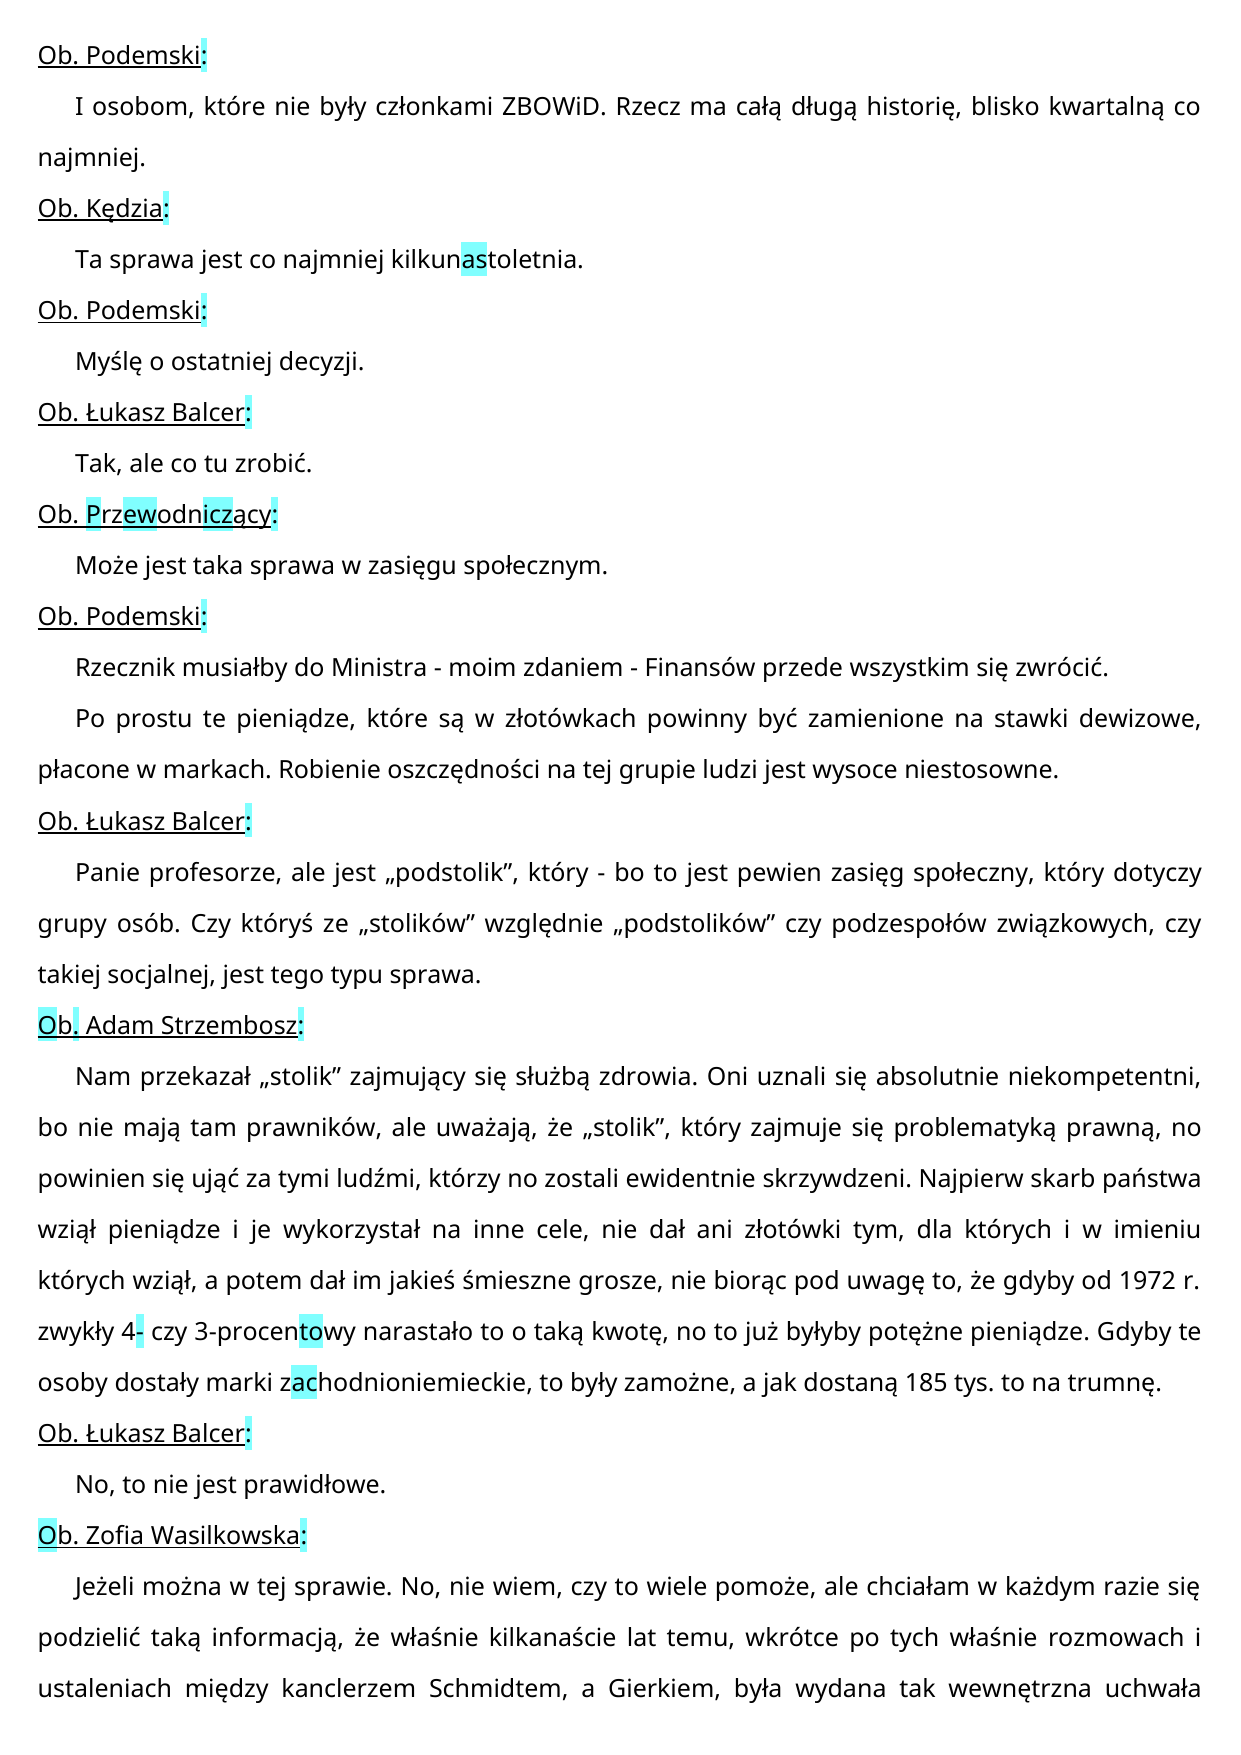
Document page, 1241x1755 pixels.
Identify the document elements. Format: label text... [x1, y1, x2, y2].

text Ta sprawa jest co najmniej kilkunastoletnia. [37, 242, 1203, 276]
text Jeżeli można w tej sprawie. No, nie wiem, czy to wiele pomoże, ale chciałam w każdym razie się podzielić taką informacją, że właśnie kilkanaście lat temu, wkrótce po tych właśnie rozmowach i ustaleniach między kanclerzem Schmidtem, a Gierkiem, była wydana tak wewnętrzna uchwała [37, 1569, 1203, 1705]
text Ob. Podemski: [37, 293, 1203, 327]
text Po prostu te pieniądze, które są w złotówkach powinny być zamienione na stawki dewizowe, płacone w markach. Robienie oszczędności na tej grupie ludzi jest wysoce niestosowne. [37, 701, 1203, 786]
text Może jest taka sprawa w zasięgu społecznym. [37, 548, 1203, 582]
text Ob. Podemski: [37, 599, 1203, 633]
text Ob. Łukasz Balcer: [37, 803, 1203, 837]
text Nam przekazał „stolik” zajmujący się służbą zdrowia. Oni uznali się absolutnie niekompetentni, bo nie mają tam prawników, ale uważają, że „stolik”, który zajmuje się problematyką prawną, no powinien się ująć za tymi ludźmi, którzy no zostali ewidentnie skrzywdzeni. Najpierw skarb państwa wziął pieniądze i je wykorzystał na inne cele, nie dał ani złotówki tym, dla których i w imieniu których wziął, a potem dał im jakieś śmieszne grosze, nie biorąc pod uwagę to, że gdyby od 1972 r. zwykły 4- czy 3-procentowy narastało to o taką kwotę, no to już byłyby potężne pieniądze. Gdyby te osoby dostały marki zachodnioniemieckie, to były zamożne, a jak dostaną 185 tys. to na trumnę. [37, 1058, 1203, 1399]
text Rzecznik musiałby do Ministra - moim zdaniem - Finansów przede wszystkim się zwrócić. [37, 650, 1203, 684]
text Ob. Łukasz Balcer: [37, 395, 1203, 429]
text I osobom, które nie były członkami ZBOWiD. Rzecz ma całą długą historię, blisko kwartalną co najmniej. [37, 88, 1203, 174]
text Panie profesorze, ale jest „podstolik”, który - bo to jest pewien zasięg społeczny, który dotyczy grupy osób. Czy któryś ze „stolików” względnie „podstolików” czy podzespołów związkowych, czy takiej socjalnej, jest tego typu sprawa. [37, 854, 1203, 990]
text Tak, ale co tu zrobić. [37, 446, 1203, 480]
text Ob. Przewodniczący: [37, 497, 1203, 531]
text Ob. Kędzia: [37, 191, 1203, 225]
text Ob. Adam Strzembosz: [37, 1007, 1203, 1041]
text Ob. Podemski: [37, 37, 1203, 72]
text No, to nie jest prawidłowe. [37, 1467, 1203, 1501]
text Myślę o ostatniej decyzji. [37, 344, 1203, 378]
text Ob. Zofia Wasilkowska: [37, 1518, 1203, 1552]
text Ob. Łukasz Balcer: [37, 1416, 1203, 1450]
